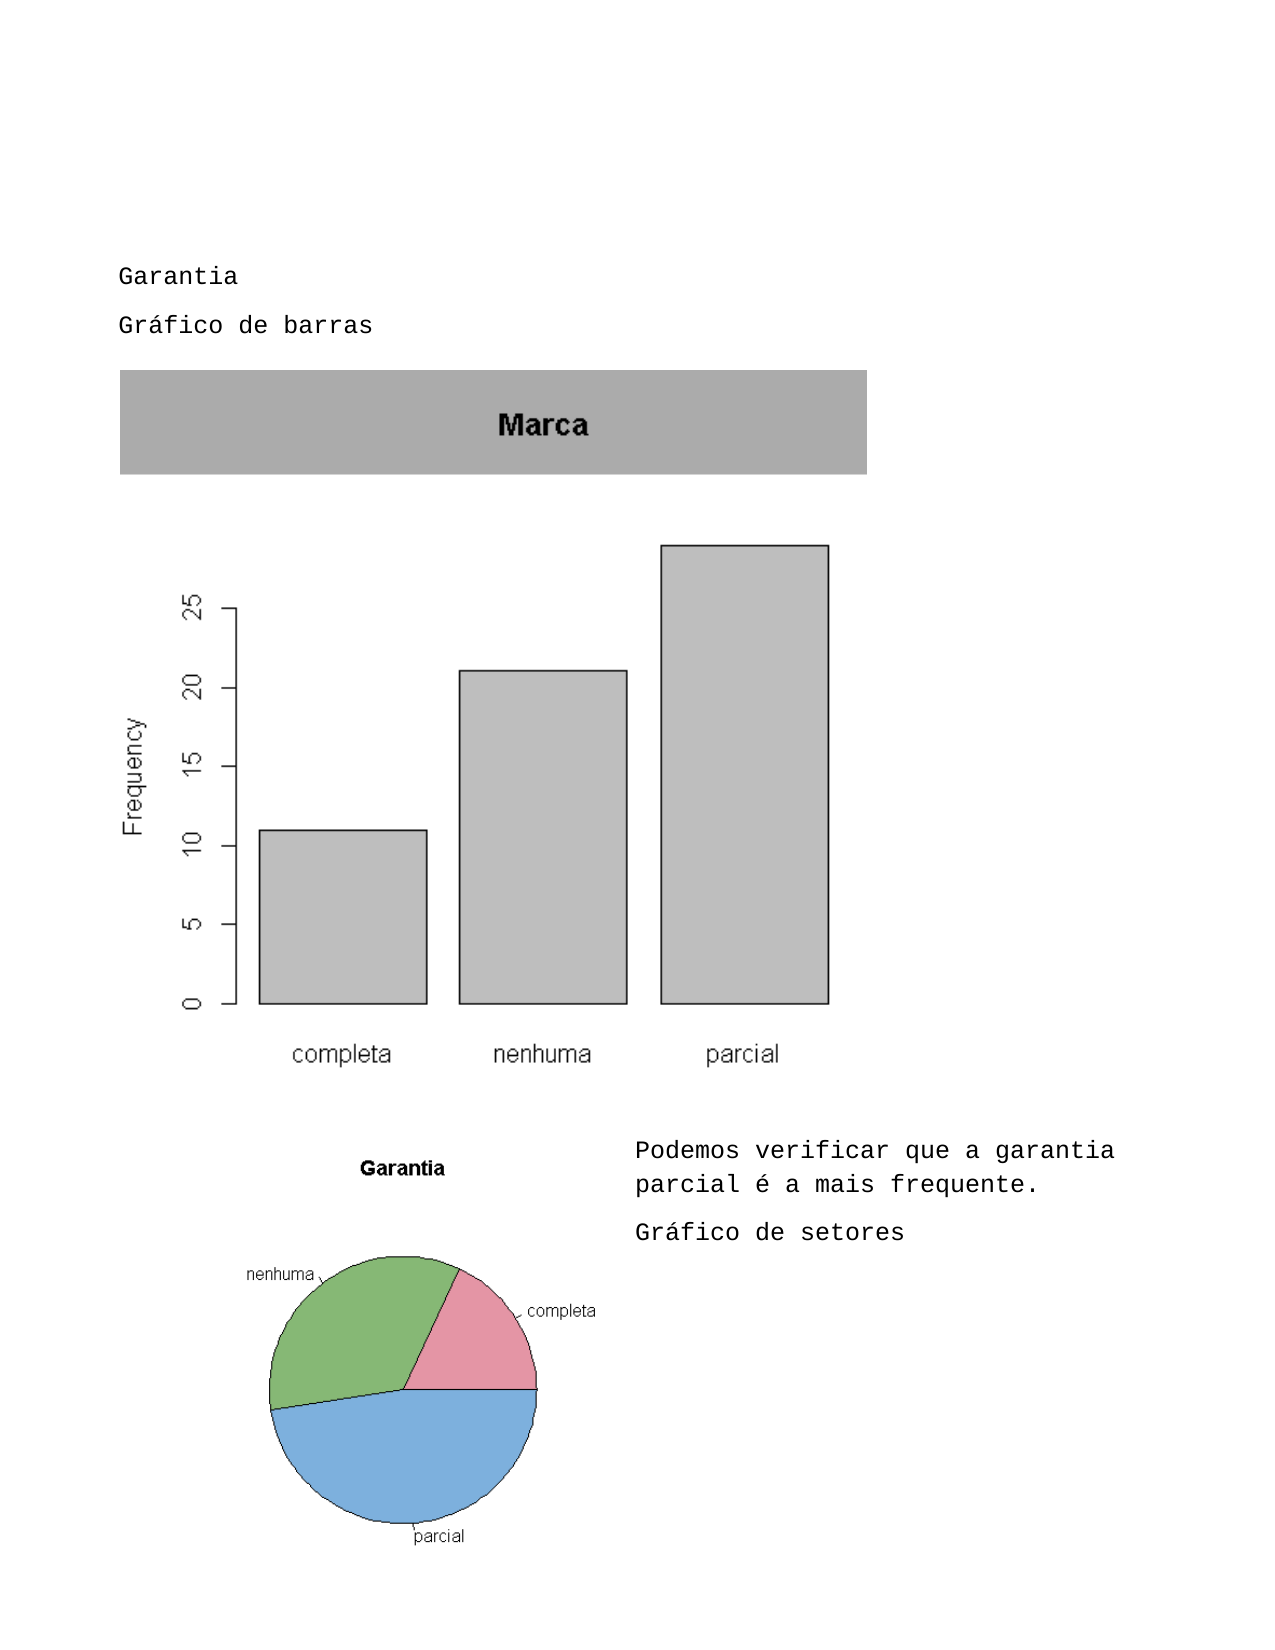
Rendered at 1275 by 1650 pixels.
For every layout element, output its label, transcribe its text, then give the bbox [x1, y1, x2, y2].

text Gráfico de barras [118, 312, 1157, 341]
text Garantia [118, 264, 1157, 292]
picture [120, 370, 867, 1091]
text Gráfico de setores [635, 1220, 1157, 1248]
text Podemos verificar que a garantia parcial é a mais frequente. [635, 1137, 1157, 1200]
picture [118, 1128, 635, 1650]
